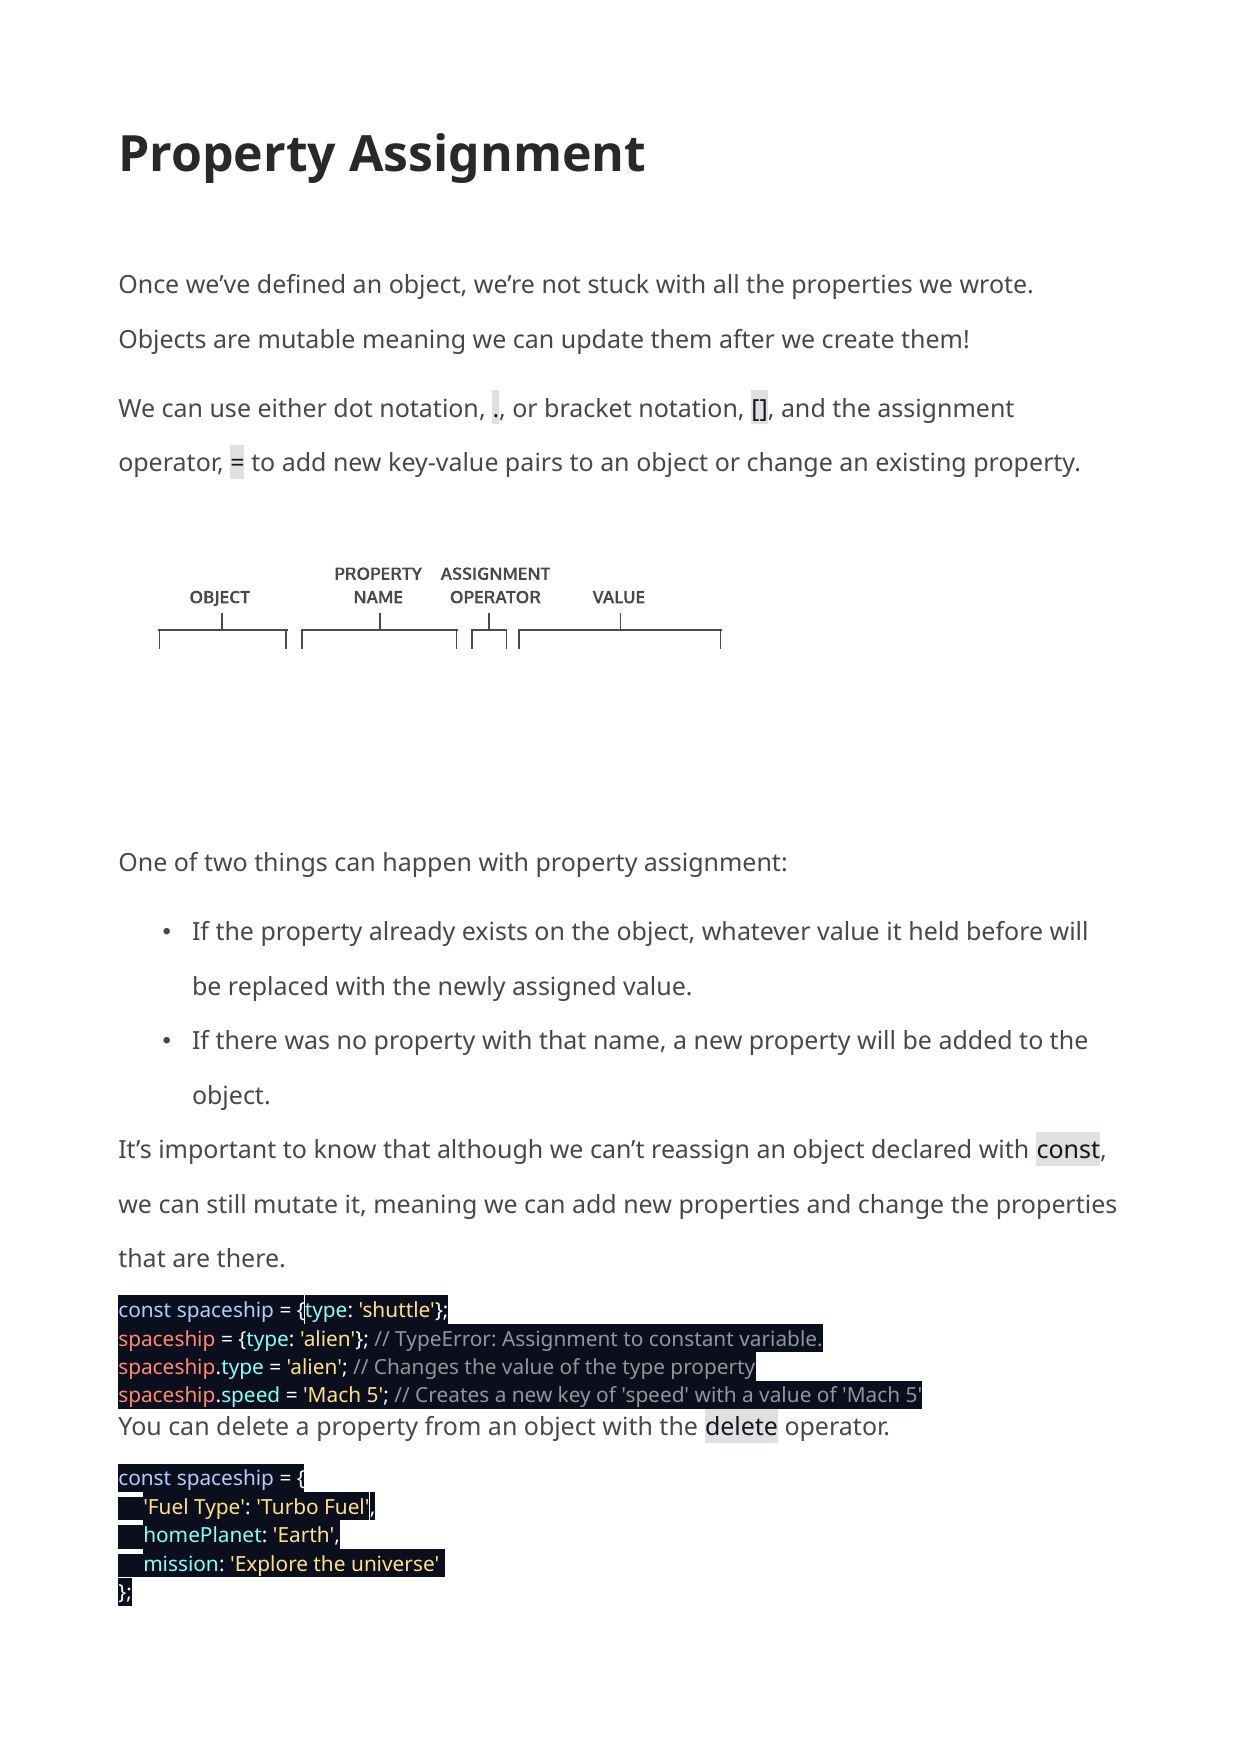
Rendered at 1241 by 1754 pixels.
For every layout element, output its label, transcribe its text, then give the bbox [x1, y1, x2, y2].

text One of two things can happen with property assignment: [118, 845, 1122, 879]
text mission: 'Explore the universe' [118, 1549, 1122, 1577]
text Once we’ve defined an object, we’re not stuck with all the properties we wrote. Objects are mutable meaning we can update them after we create them! [118, 267, 1122, 355]
text You can delete a property from an object with the delete operator. [118, 1409, 1122, 1443]
text 'Fuel Type': 'Turbo Fuel', [118, 1492, 1122, 1520]
text We can use either dot notation, ., or bracket notation, [], and the assignment operator, = to add new key-value pairs to an object or change an existing property. [118, 390, 1122, 479]
text }; [118, 1577, 1122, 1606]
list If there was no property with that name, a new property will be added to the object. [162, 1023, 1122, 1111]
text const spaceship = { [118, 1463, 1122, 1492]
text spaceship.speed = 'Mach 5'; // Creates a new key of 'speed' with a value of 'Mach 5' [118, 1381, 1122, 1409]
text spaceship = {type: 'alien'}; // TypeError: Assignment to constant variable. [118, 1324, 1122, 1352]
subtitle Property Assignment [118, 118, 1122, 186]
list If the property already exists on the object, whatever value it held before will be replaced with the newly assigned value. [162, 914, 1122, 1002]
text homePlanet: 'Earth', [118, 1520, 1122, 1549]
text spaceship.type = 'alien'; // Changes the value of the type property [118, 1352, 1122, 1381]
text It’s important to know that although we can’t reassign an object declared with const, we can still mutate it, meaning we can add new properties and change the properties that are there. [118, 1132, 1122, 1275]
text const spaceship = {type: 'shuttle'}; [118, 1295, 1122, 1324]
